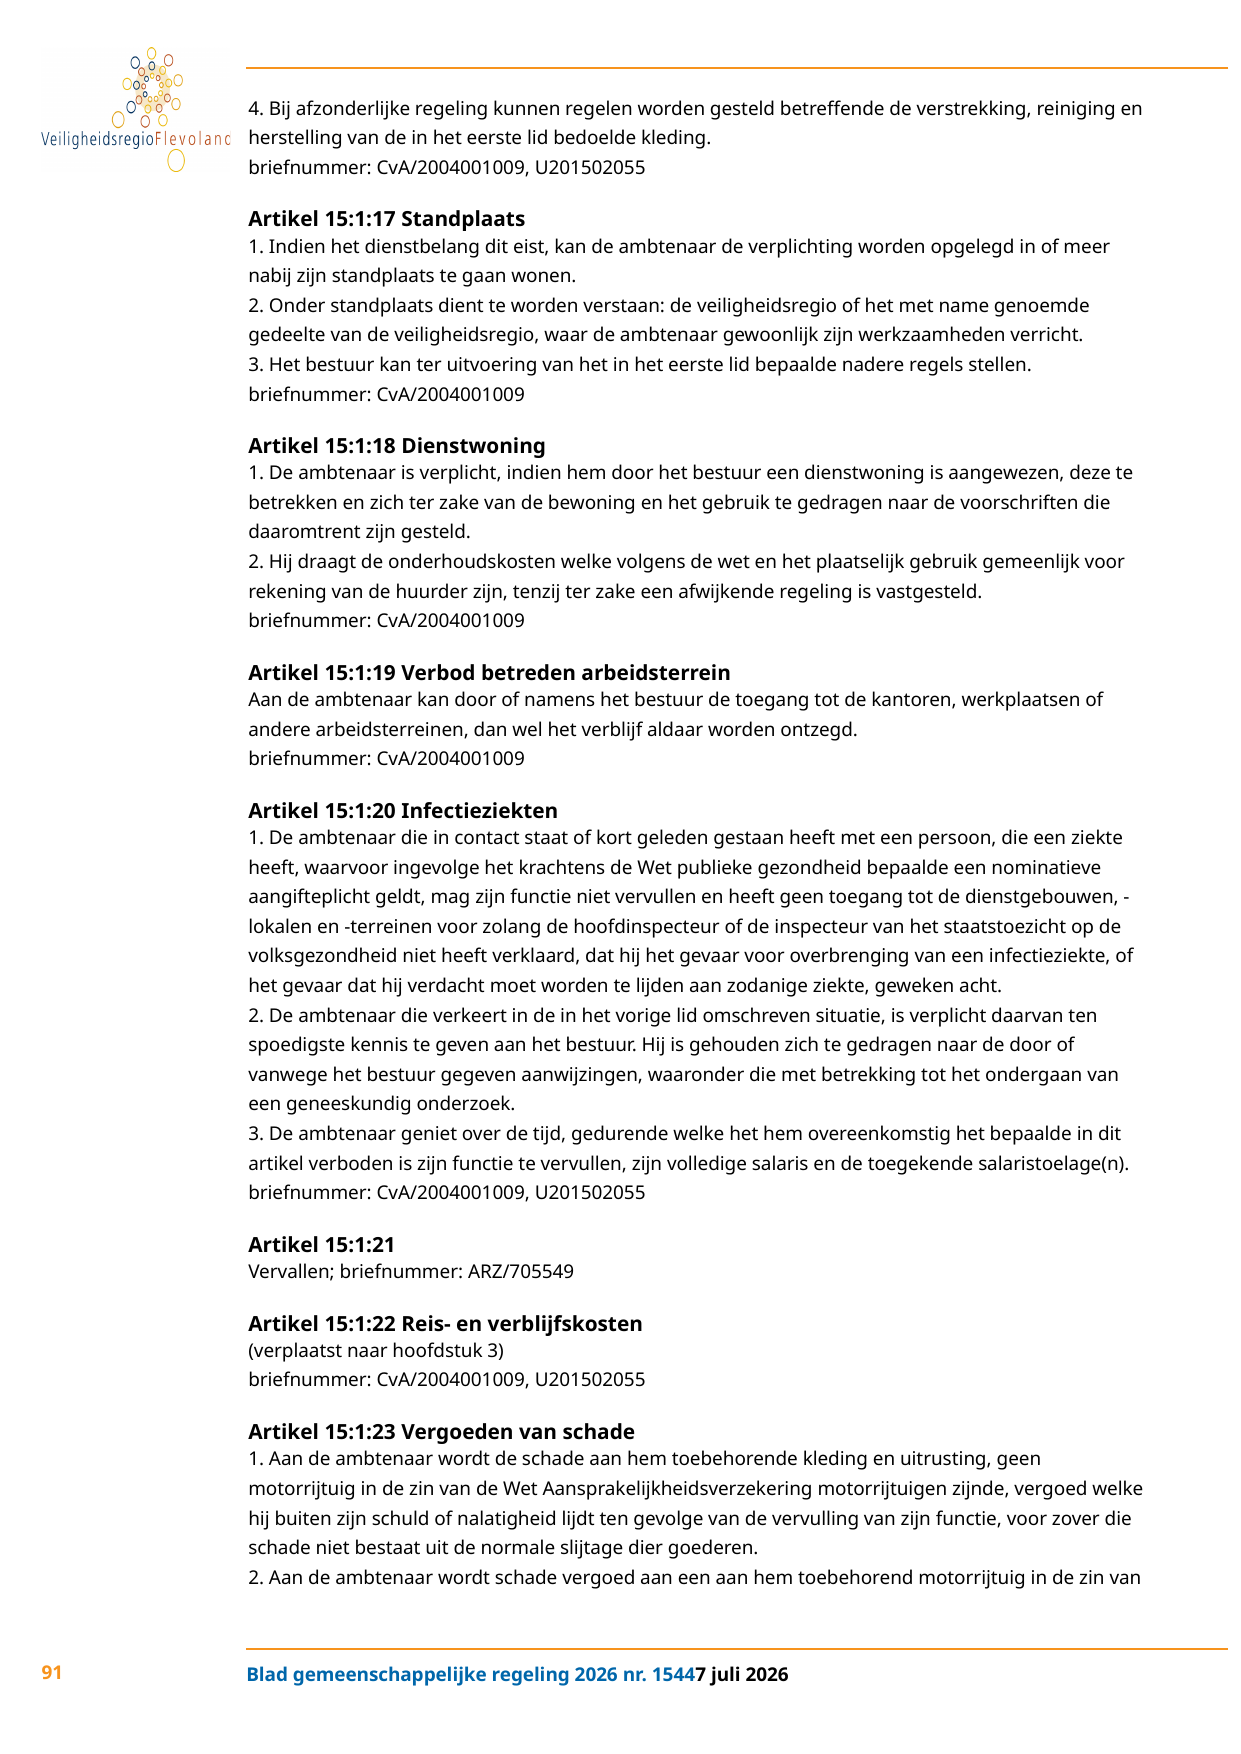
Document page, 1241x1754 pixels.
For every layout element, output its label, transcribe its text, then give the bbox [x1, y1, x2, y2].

text Artikel 15:1:19 Verbod betreden arbeidsterrein [248, 658, 1152, 686]
text (verplaatst naar hoofdstuk 3) [248, 1337, 1152, 1363]
text 2. Hij draagt de onderhoudskosten welke volgens de wet en het plaatselijk gebruik gemeenlijk voor rekening van de huurder zijn, tenzij ter zake een afwijkende regeling is vastgesteld. [248, 548, 1152, 604]
text Artikel 15:1:23 Vergoeden van schade [248, 1417, 1152, 1446]
text 1. De ambtenaar die in contact staat of kort geleden gestaan heeft met een persoon, die een ziekte heeft, waarvoor ingevolge het krachtens de Wet publieke gezondheid bepaalde een nominatieve aangifteplicht geldt, mag zijn functie niet vervullen en heeft geen toegang tot de dienstgebouwen, -lokalen en -terreinen voor zolang de hoofdinspecteur of de inspecteur van het staatstoezicht op de volksgezondheid niet heeft verklaard, dat hij het gevaar voor overbrenging van een infectieziekte, of het gevaar dat hij verdacht moet worden te lijden aan zodanige ziekte, geweken acht. [248, 824, 1152, 998]
text 1. De ambtenaar is verplicht, indien hem door het bestuur een dienstwoning is aangewezen, deze te betrekken en zich ter zake van de bewoning en het gebruik te gedragen naar de voorschriften die daaromtrent zijn gesteld. [248, 459, 1152, 544]
text briefnummer: CvA/2004001009 [248, 607, 1152, 633]
text 3. De ambtenaar geniet over de tijd, gedurende welke het hem overeenkomstig het bepaalde in dit artikel verboden is zijn functie te vervullen, zijn volledige salaris en de toegekende salaristoelage(n). [248, 1120, 1152, 1176]
text Artikel 15:1:20 Infectieziekten [248, 796, 1152, 824]
text Artikel 15:1:21 [248, 1230, 1152, 1258]
text Artikel 15:1:18 Dienstwoning [248, 431, 1152, 459]
text 1. Indien het dienstbelang dit eist, kan de ambtenaar de verplichting worden opgelegd in of meer nabij zijn standplaats te gaan wonen. [248, 233, 1152, 288]
text briefnummer: CvA/2004001009, U201502055 [248, 154, 1152, 180]
text briefnummer: CvA/2004001009 [248, 746, 1152, 771]
text briefnummer: CvA/2004001009, U201502055 [248, 1367, 1152, 1392]
text Artikel 15:1:22 Reis- en verblijfskosten [248, 1309, 1152, 1337]
text Artikel 15:1:17 Standplaats [248, 204, 1152, 233]
text 2. De ambtenaar die verkeert in de in het vorige lid omschreven situatie, is verplicht daarvan ten spoedigste kennis te geven aan het bestuur. Hij is gehouden zich te gedragen naar de door of vanwege het bestuur gegeven aanwijzingen, waaronder die met betrekking tot het ondergaan van een geneeskundig onderzoek. [248, 1002, 1152, 1116]
text briefnummer: CvA/2004001009 [248, 381, 1152, 406]
text 2. Aan de ambtenaar wordt schade vergoed aan een aan hem toebehorend motorrijtuig in de zin van [248, 1564, 1152, 1589]
picture [41, 47, 231, 172]
text Vervallen; briefnummer: ARZ/705549 [248, 1258, 1152, 1284]
text briefnummer: CvA/2004001009, U201502055 [248, 1179, 1152, 1205]
text Aan de ambtenaar kan door of namens het bestuur de toegang tot de kantoren, werkplaatsen of andere arbeidsterreinen, dan wel het verblijf aldaar worden ontzegd. [248, 686, 1152, 742]
text 2. Onder standplaats dient te worden verstaan: de veiligheidsregio of het met name genoemde gedeelte van de veiligheidsregio, waar de ambtenaar gewoonlijk zijn werkzaamheden verricht. [248, 292, 1152, 347]
text 1. Aan de ambtenaar wordt de schade aan hem toebehorende kleding en uitrusting, geen motorrijtuig in de zin van de Wet Aansprakelijkheidsverzekering motorrijtuigen zijnde, vergoed welke hij buiten zijn schuld of nalatigheid lijdt ten gevolge van de vervulling van zijn functie, voor zover die schade niet bestaat uit de normale slijtage dier goederen. [248, 1446, 1152, 1560]
text 3. Het bestuur kan ter uitvoering van het in het eerste lid bepaalde nadere regels stellen. [248, 351, 1152, 377]
text 4. Bij afzonderlijke regeling kunnen regelen worden gesteld betreffende de verstrekking, reiniging en herstelling van de in het eerste lid bedoelde kleding. [248, 95, 1152, 150]
